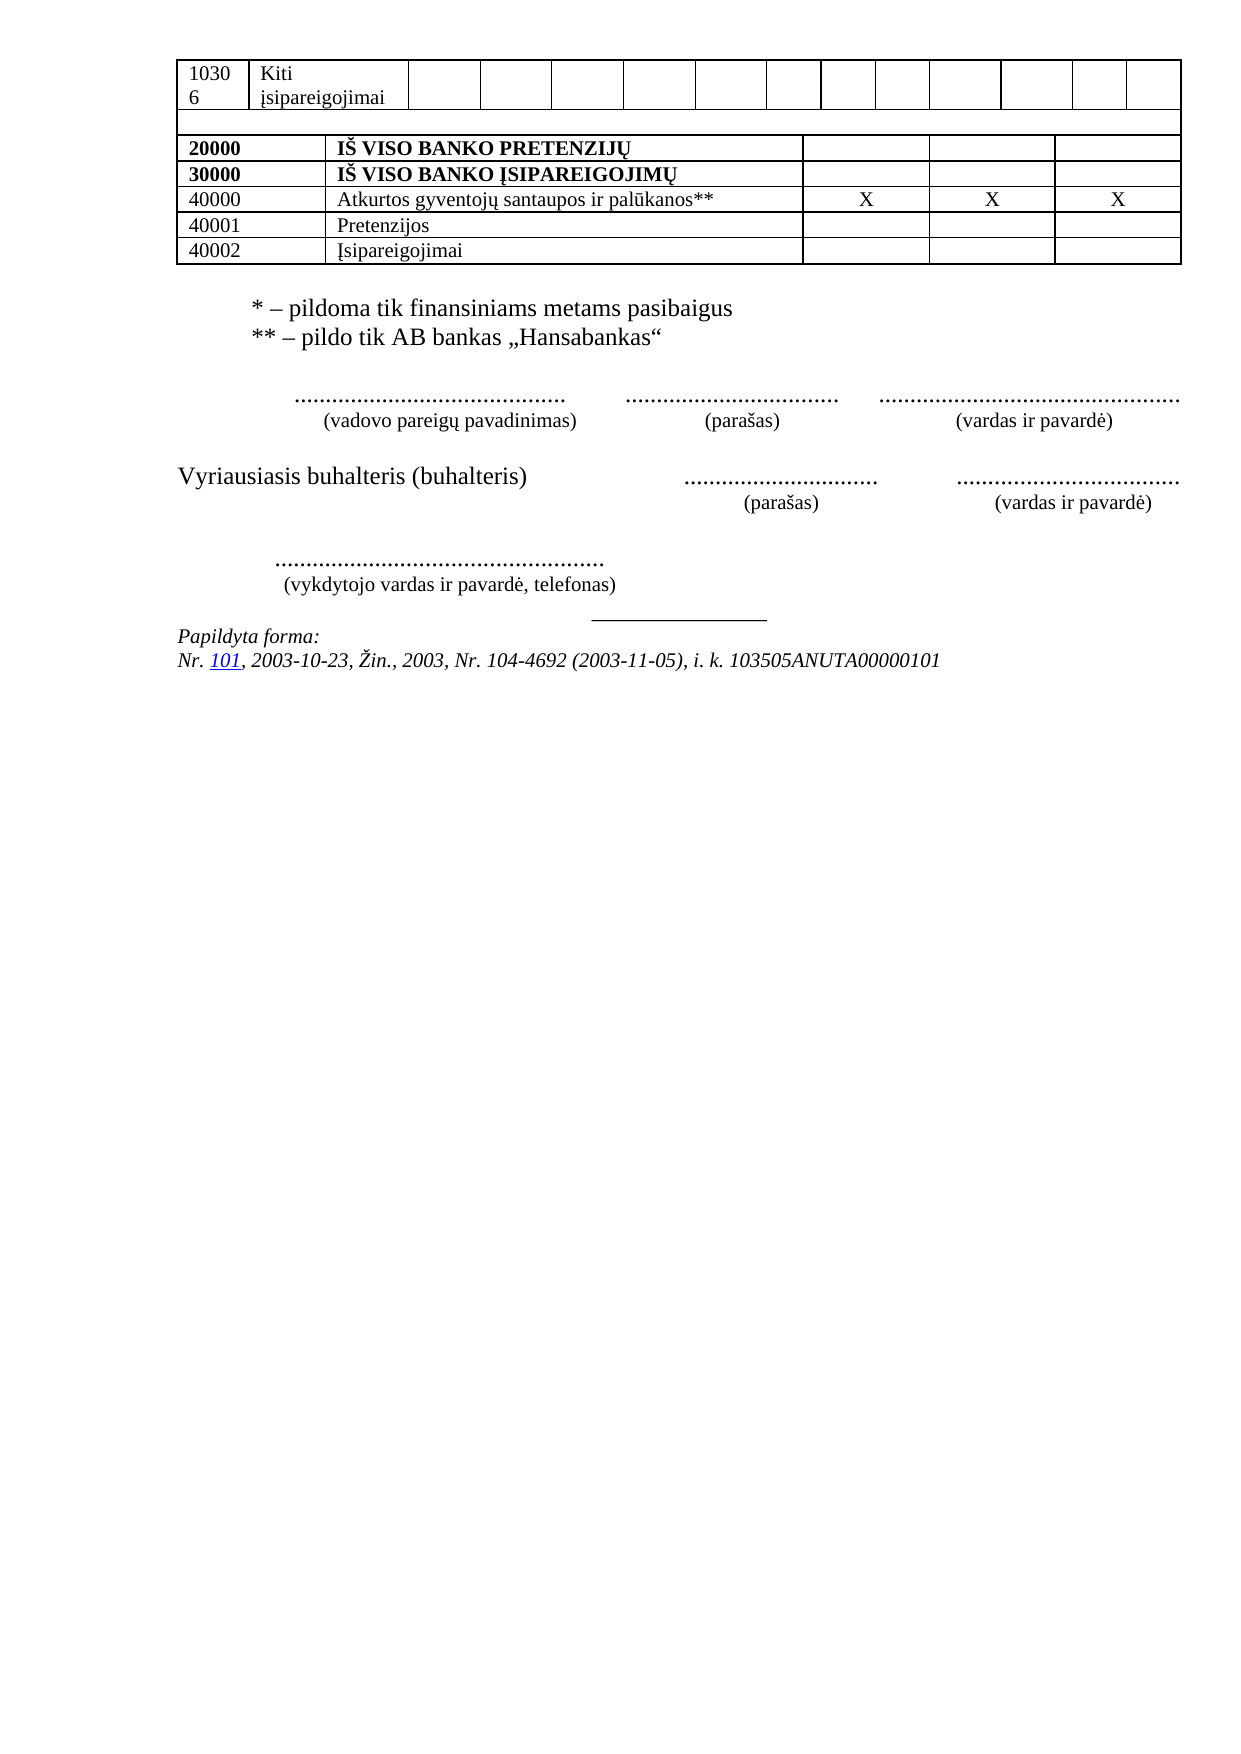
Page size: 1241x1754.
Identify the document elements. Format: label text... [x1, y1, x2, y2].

table_cell [1056, 213, 1180, 237]
table_cell [1127, 61, 1180, 109]
table_cell [930, 213, 1054, 237]
table_cell [930, 61, 1000, 109]
table_cell [930, 162, 1054, 186]
table_cell [409, 61, 480, 109]
table_cell [1056, 238, 1180, 262]
text ______________ [177, 596, 1181, 624]
table_cell [481, 61, 551, 109]
table_cell Įsipareigojimai [326, 238, 802, 262]
text Nr. 101, 2003-10-23, Žin., 2003, Nr. 104-4692 (2003-11-05), i. k. 103505ANUTA00000101 [177, 648, 1181, 672]
table_cell 40001 [178, 213, 325, 237]
table_cell [1002, 61, 1072, 109]
table_cell [930, 136, 1054, 160]
table_cell [804, 162, 929, 186]
table_cell X [1056, 187, 1180, 211]
table_cell [876, 61, 929, 109]
table_cell 10306 [178, 61, 248, 109]
table_cell [767, 61, 820, 109]
text (vadovo pareigų pavadinimas) (parašas) (vardas ir pavardė) [177, 408, 1181, 432]
table_cell X [930, 187, 1054, 211]
table_cell [822, 61, 875, 109]
table_cell [696, 61, 766, 109]
text ** – pildo tik AB bankas „Hansabankas“ [177, 322, 1181, 351]
table_cell [178, 110, 1180, 134]
table_cell [1056, 136, 1180, 160]
table_cell [1073, 61, 1126, 109]
table_cell Atkurtos gyventojų santaupos ir palūkanos** [326, 187, 802, 211]
table_cell 40002 [178, 238, 325, 262]
table_cell 20000 [178, 136, 325, 160]
table_cell [804, 136, 929, 160]
table_cell [804, 238, 929, 262]
table_cell Pretenzijos [326, 213, 802, 237]
text Vyriausiasis buhalteris (buhalteris) [177, 461, 1181, 490]
text * – pildoma tik finansiniams metams pasibaigus [177, 293, 1181, 322]
table_cell IŠ VISO BANKO PRETENZIJŲ [326, 136, 802, 160]
table_cell 40000 [178, 187, 325, 211]
table_cell [552, 61, 623, 109]
table_cell [624, 61, 695, 109]
table_cell X [804, 187, 929, 211]
text (parašas) (vardas ir pavardė) [177, 490, 1181, 514]
table_cell 30000 [178, 162, 325, 186]
table_cell IŠ VISO BANKO ĮSIPAREIGOJIMŲ [326, 162, 802, 186]
text Papildyta forma: [177, 624, 1181, 648]
text (vykdytojo vardas ir pavardė, telefonas) [177, 571, 1181, 596]
table_cell Kiti įsipareigojimai [250, 61, 408, 109]
table_cell [804, 213, 929, 237]
table_cell [930, 238, 1054, 262]
table_cell [1056, 162, 1180, 186]
